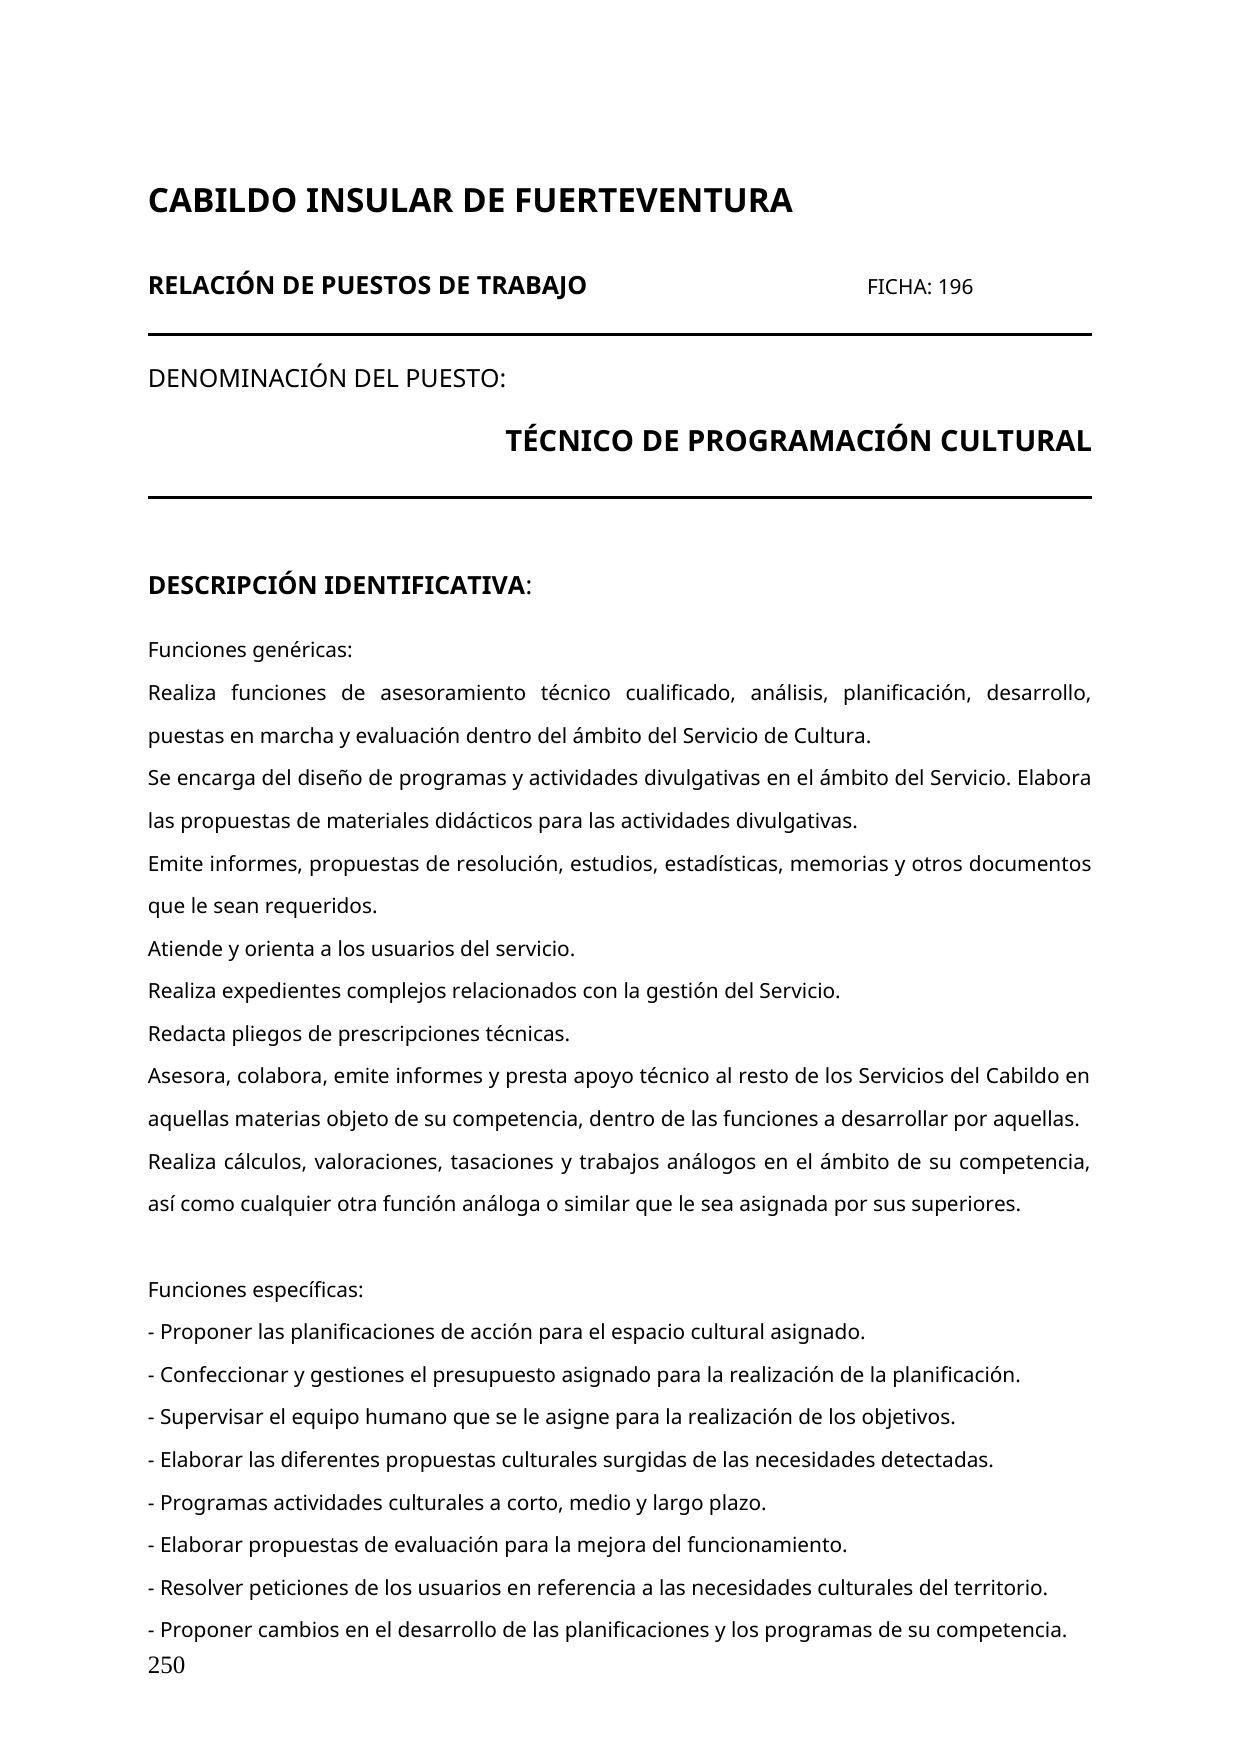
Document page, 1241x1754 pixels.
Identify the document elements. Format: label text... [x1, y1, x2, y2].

text RELACIÓN DE PUESTOS DE TRABAJO FICHA: 196 [148, 268, 1092, 302]
text - Elaborar las diferentes propuestas culturales surgidas de las necesidades detectadas. [148, 1445, 1092, 1473]
text - Supervisar el equipo humano que se le asigne para la realización de los objetivos. [148, 1402, 1092, 1431]
text TÉCNICO DE PROGRAMACIÓN CULTURAL [177, 420, 1092, 459]
text - Proponer cambios en el desarrollo de las planificaciones y los programas de su competencia. [148, 1616, 1092, 1644]
text Realiza funciones de asesoramiento técnico cualificado, análisis, planificación, desarrollo, puestas en marcha y evaluación dentro del ámbito del Servicio de Cultura. [148, 678, 1092, 749]
text - Elaborar propuestas de evaluación para la mejora del funcionamiento. [148, 1530, 1092, 1559]
text Se encarga del diseño de programas y actividades divulgativas en el ámbito del Servicio. Elabora las propuestas de materiales didácticos para las actividades divulgativas. [148, 763, 1092, 834]
text - Programas actividades culturales a corto, medio y largo plazo. [148, 1488, 1092, 1516]
text Funciones genéricas: [148, 636, 1092, 664]
text Asesora, colabora, emite informes y presta apoyo técnico al resto de los Servicios del Cabildo en aquellas materias objeto de su competencia, dentro de las funciones a desarrollar por aquellas. [148, 1062, 1092, 1133]
text DENOMINACIÓN DEL PUESTO: [148, 361, 1092, 395]
text CABILDO INSULAR DE FUERTEVENTURA [148, 177, 1092, 223]
text Redacta pliegos de prescripciones técnicas. [148, 1019, 1092, 1047]
text Realiza cálculos, valoraciones, tasaciones y trabajos análogos en el ámbito de su competencia, así como cualquier otra función análoga o similar que le sea asignada por sus superiores. [148, 1147, 1092, 1218]
text - Resolver peticiones de los usuarios en referencia a las necesidades culturales del territorio. [148, 1573, 1092, 1601]
text Atiende y orienta a los usuarios del servicio. [148, 934, 1092, 962]
text DESCRIPCIÓN IDENTIFICATIVA: [148, 567, 1092, 602]
text Emite informes, propuestas de resolución, estudios, estadísticas, memorias y otros documentos que le sean requeridos. [148, 849, 1092, 920]
text Realiza expedientes complejos relacionados con la gestión del Servicio. [148, 976, 1092, 1005]
text - Proponer las planificaciones de acción para el espacio cultural asignado. [148, 1317, 1092, 1346]
text - Confeccionar y gestiones el presupuesto asignado para la realización de la planificación. [148, 1360, 1092, 1388]
text Funciones específicas: [148, 1275, 1092, 1303]
